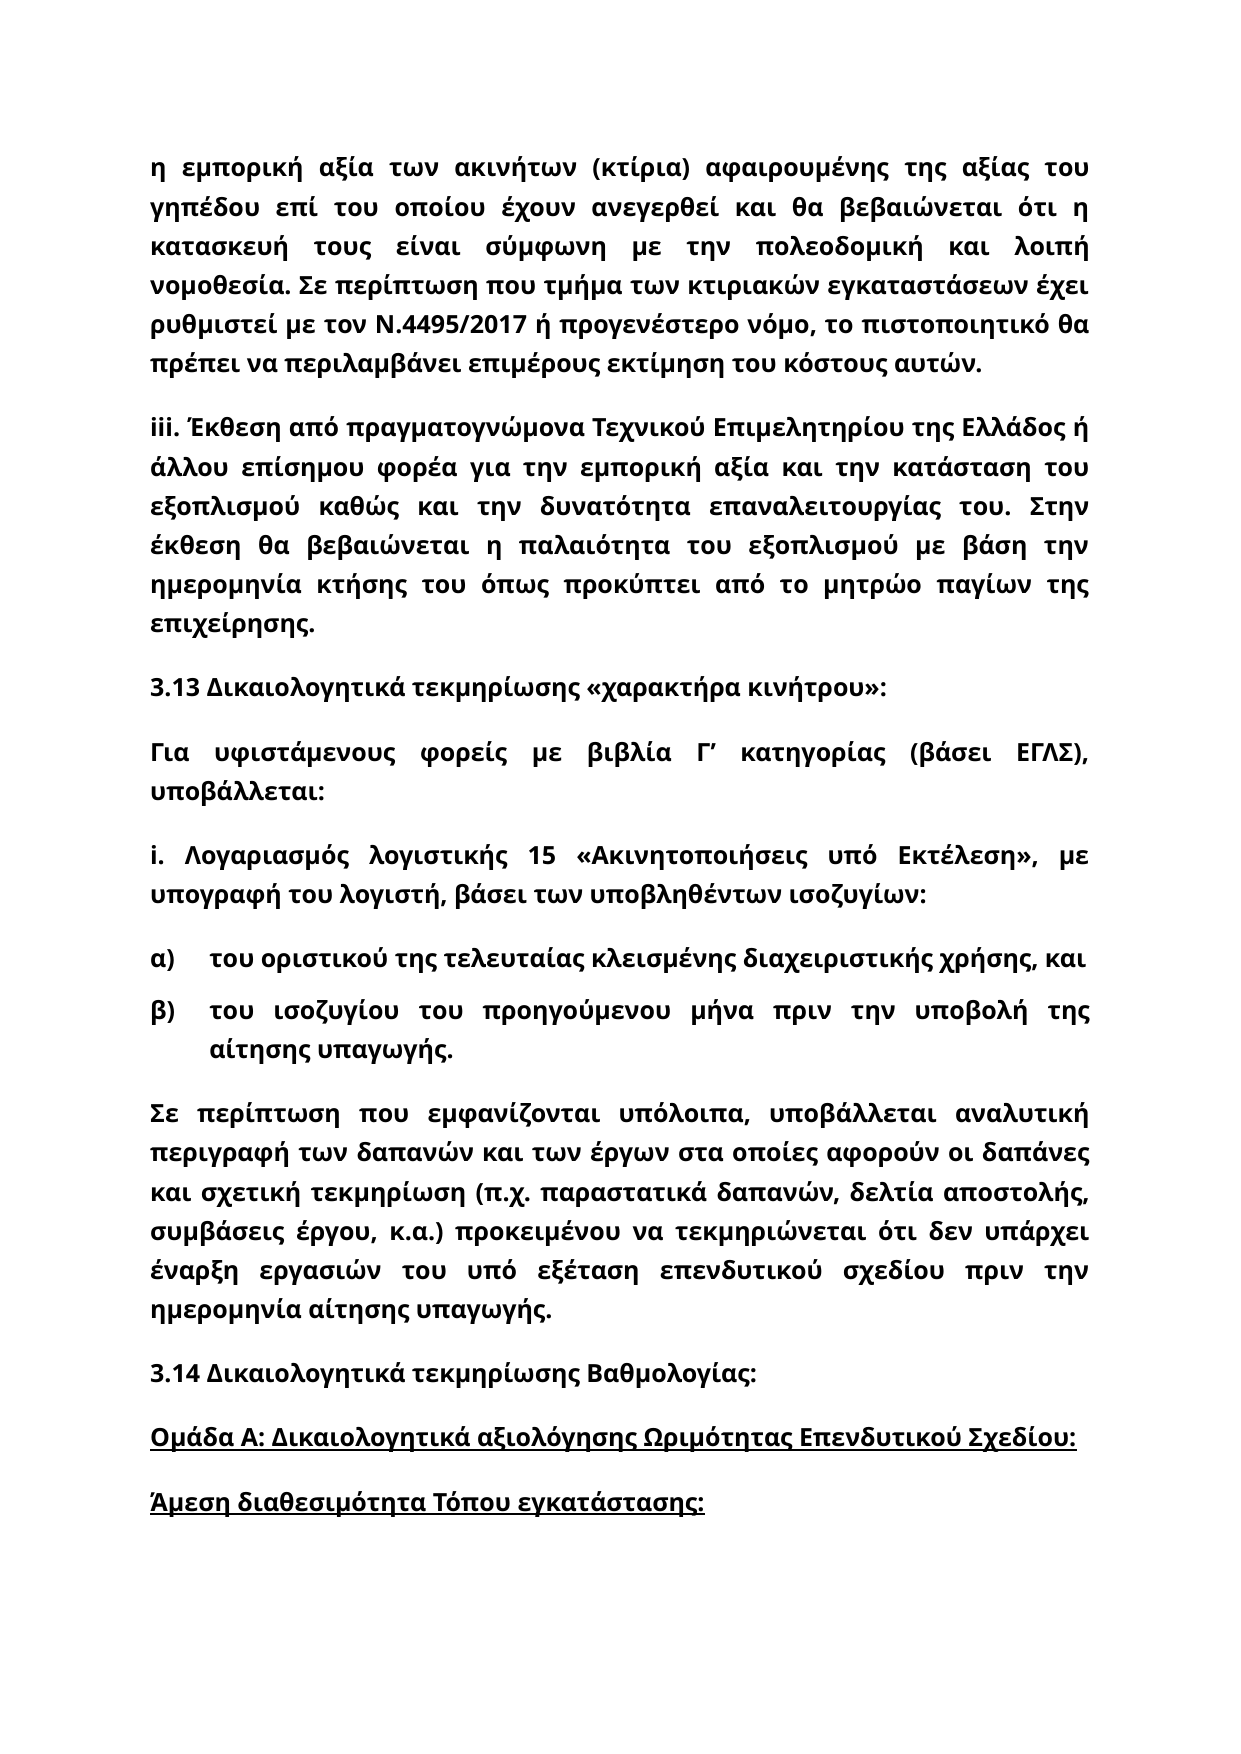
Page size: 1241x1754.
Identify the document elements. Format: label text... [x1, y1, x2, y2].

list α) του οριστικού της τελευταίας κλεισμένης διαχειριστικής χρήσης, και [150, 941, 1090, 975]
text Για υφιστάμενους φορείς με βιβλία Γ’ κατηγορίας (βάσει ΕΓΛΣ), υποβάλλεται: [150, 734, 1090, 807]
text Σε περίπτωση που εμφανίζονται υπόλοιπα, υποβάλλεται αναλυτική περιγραφή των δαπανών και των έργων στα οποίες αφορούν οι δαπάνες και σχετική τεκμηρίωση (π.χ. παραστατικά δαπανών, δελτία αποστολής, συμβάσεις έργου, κ.α.) προκειμένου να τεκμηριώνεται ότι δεν υπάρχει έναρξη εργασιών του υπό εξέταση επενδυτικού σχεδίου πριν την ημερομηνία αίτησης υπαγωγής. [150, 1096, 1090, 1326]
text i. Λογαριασμός λογιστικής 15 «Ακινητοποιήσεις υπό Εκτέλεση», με υπογραφή του λογιστή, βάσει των υποβληθέντων ισοζυγίων: [150, 837, 1090, 911]
text 3.13 Δικαιολογητικά τεκμηρίωσης «χαρακτήρα κινήτρου»: [150, 670, 1090, 704]
text η εμπορική αξία των ακινήτων (κτίρια) αφαιρουμένης της αξίας του γηπέδου επί του οποίου έχουν ανεγερθεί και θα βεβαιώνεται ότι η κατασκευή τους είναι σύμφωνη με την πολεοδομική και λοιπή νομοθεσία. Σε περίπτωση που τμήμα των κτιριακών εγκαταστάσεων έχει ρυθμιστεί με τον Ν.4495/2017 ή προγενέστερο νόμο, το πιστοποιητικό θα πρέπει να περιλαμβάνει επιμέρους εκτίμηση του κόστους αυτών. [150, 150, 1090, 380]
text 3.14 Δικαιολογητικά τεκμηρίωσης Βαθμολογίας: [150, 1356, 1090, 1390]
list β) του ισοζυγίου του προηγούμενου μήνα πριν την υποβολή της αίτησης υπαγωγής. [150, 992, 1090, 1066]
text Άμεση διαθεσιμότητα Τόπου εγκατάστασης: [150, 1484, 1090, 1518]
text iii. Έκθεση από πραγματογνώμονα Τεχνικού Επιμελητηρίου της Ελλάδος ή άλλου επίσημου φορέα για την εμπορική αξία και την κατάσταση του εξοπλισμού καθώς και την δυνατότητα επαναλειτουργίας του. Στην έκθεση θα βεβαιώνεται η παλαιότητα του εξοπλισμού με βάση την ημερομηνία κτήσης του όπως προκύπτει από το μητρώο παγίων της επιχείρησης. [150, 410, 1090, 640]
text Ομάδα Α: Δικαιολογητικά αξιολόγησης Ωριμότητας Επενδυτικού Σχεδίου: [150, 1420, 1090, 1454]
